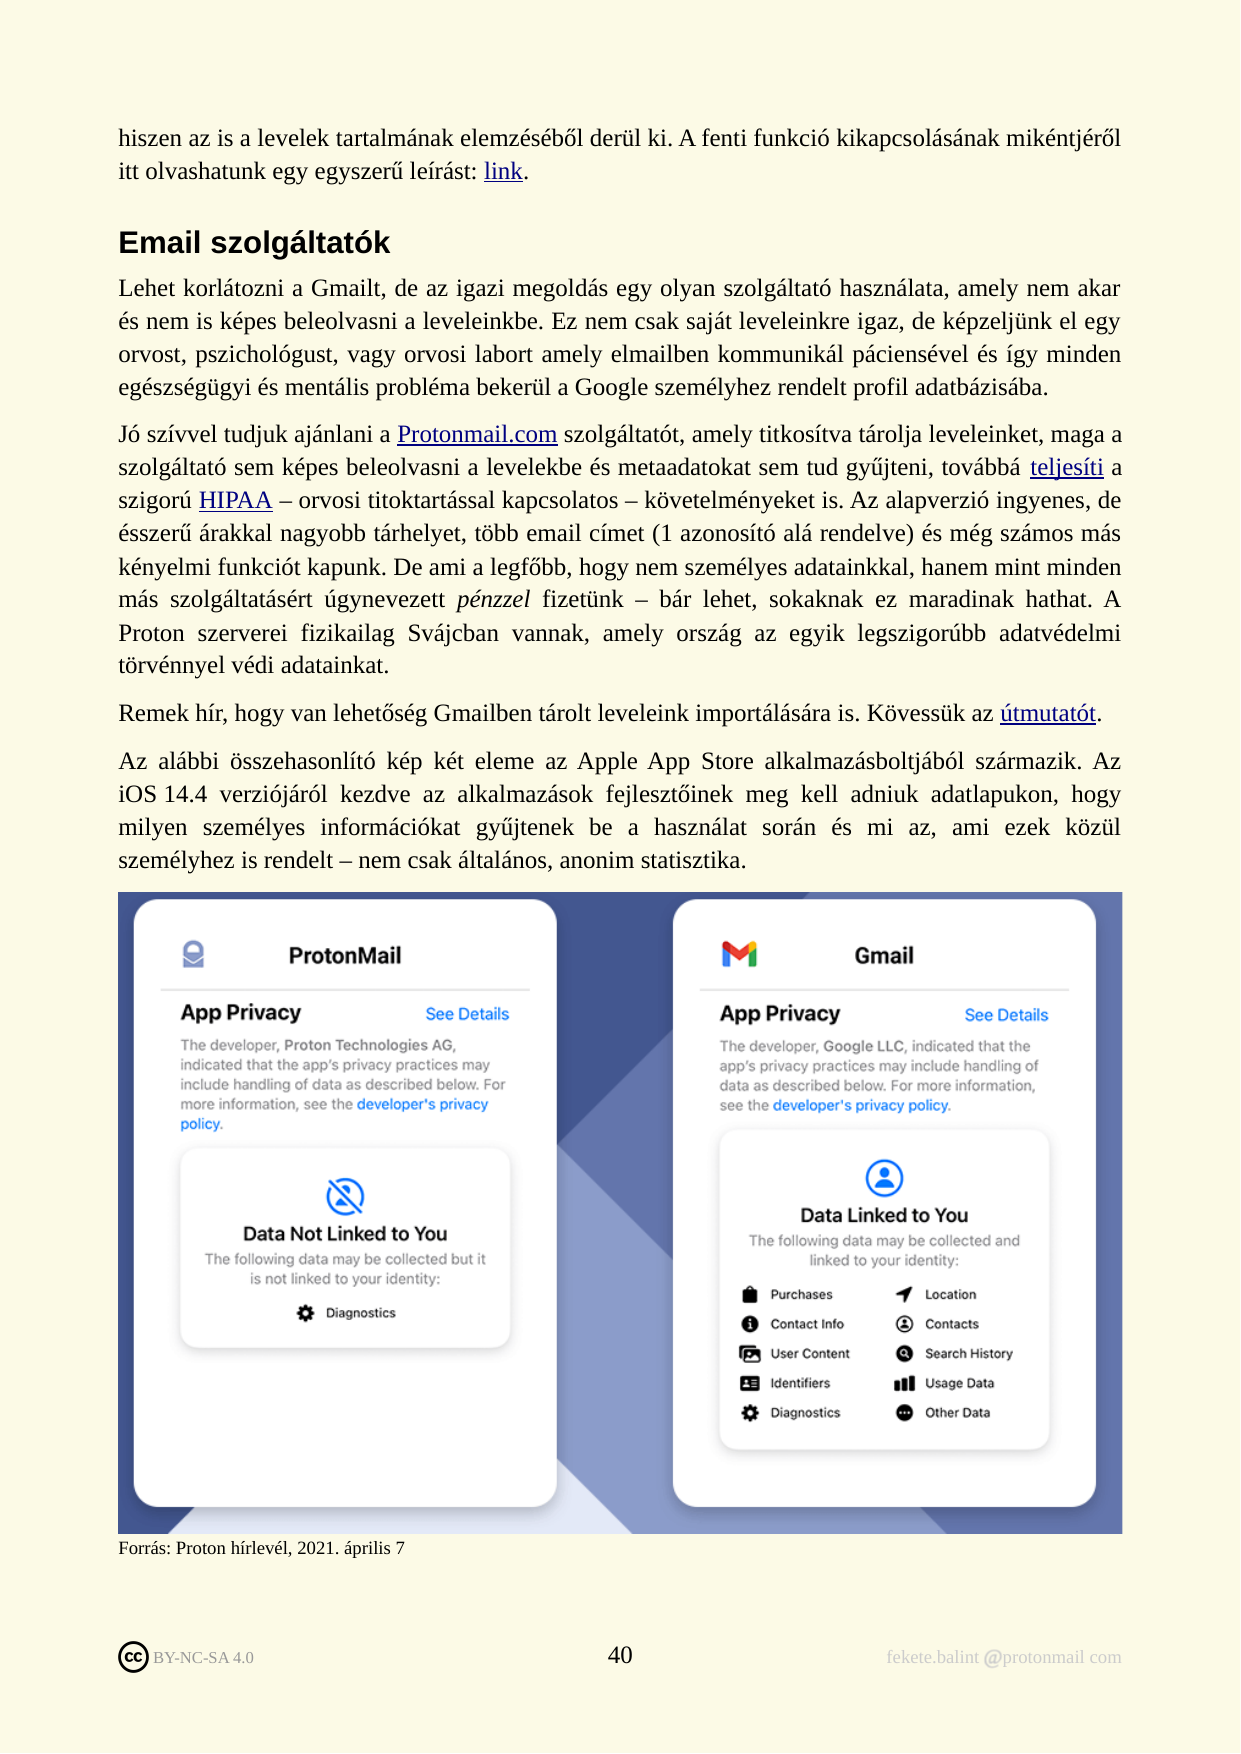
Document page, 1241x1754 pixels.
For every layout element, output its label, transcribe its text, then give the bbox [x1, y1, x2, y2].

text Forrás: Proton hírlevél, 2021. április 7 [118, 1534, 1122, 1559]
text Remek hír, hogy van lehetőség Gmailben tárolt leveleink importálására is. Kövessük az útmutatót. [118, 698, 1122, 727]
text Jó szívvel tudjuk ajánlani a Protonmail.com szolgáltatót, amely titkosítva tárolja leveleinket, maga a szolgáltató sem képes beleolvasni a levelekbe és metaadatokat sem tud gyűjteni, továbbá teljesíti a szigorú HIPAA – orvosi titoktartással kapcsolatos – követelményeket is. Az alapverzió ingyenes, de ésszerű árakkal nagyobb tárhelyet, több email címet (1 azonosító alá rendelve) és még számos más kényelmi funkciót kapunk. De ami a legfőbb, hogy nem személyes adatainkkal, hanem mint minden más szolgáltatásért úgynevezett pénzzel fizetünk – bár lehet, sokaknak ez maradinak hathat. A Proton szerverei fizikailag Svájcban vannak, amely ország az egyik legszigorúbb adatvédelmi törvénnyel védi adatainkat. [118, 419, 1122, 679]
text hiszen az is a levelek tartalmának elemzéséből derül ki. A fenti funkció kikapcsolásának mikéntjéről itt olvashatunk egy egyszerű leírást: link. [118, 123, 1122, 185]
text Lehet korlátozni a Gmailt, de az igazi megoldás egy olyan szolgáltató használata, amely nem akar és nem is képes beleolvasni a leveleinkbe. Ez nem csak saját leveleinkre igaz, de képzeljünk el egy orvost, pszichológust, vagy orvosi labort amely elmailben kommunikál páciensével és így minden egészségügyi és mentális probléma bekerül a Google személyhez rendelt profil adatbázisába. [118, 273, 1122, 401]
picture [982, 1648, 1003, 1669]
subtitle Email szolgáltatók [118, 224, 1122, 260]
picture [118, 892, 1123, 1534]
text Az alábbi összehasonlító kép két eleme az Apple App Store alkalmazásboltjából származik. Az iOS 14.4 verziójáról kezdve az alkalmazások fejlesztőinek meg kell adniuk adatlapukon, hogy milyen személyes információkat gyűjtenek be a használat során és mi az, ami ezek közül személyhez is rendelt – nem csak általános, anonim statisztika. [118, 746, 1122, 874]
picture [118, 1641, 149, 1673]
